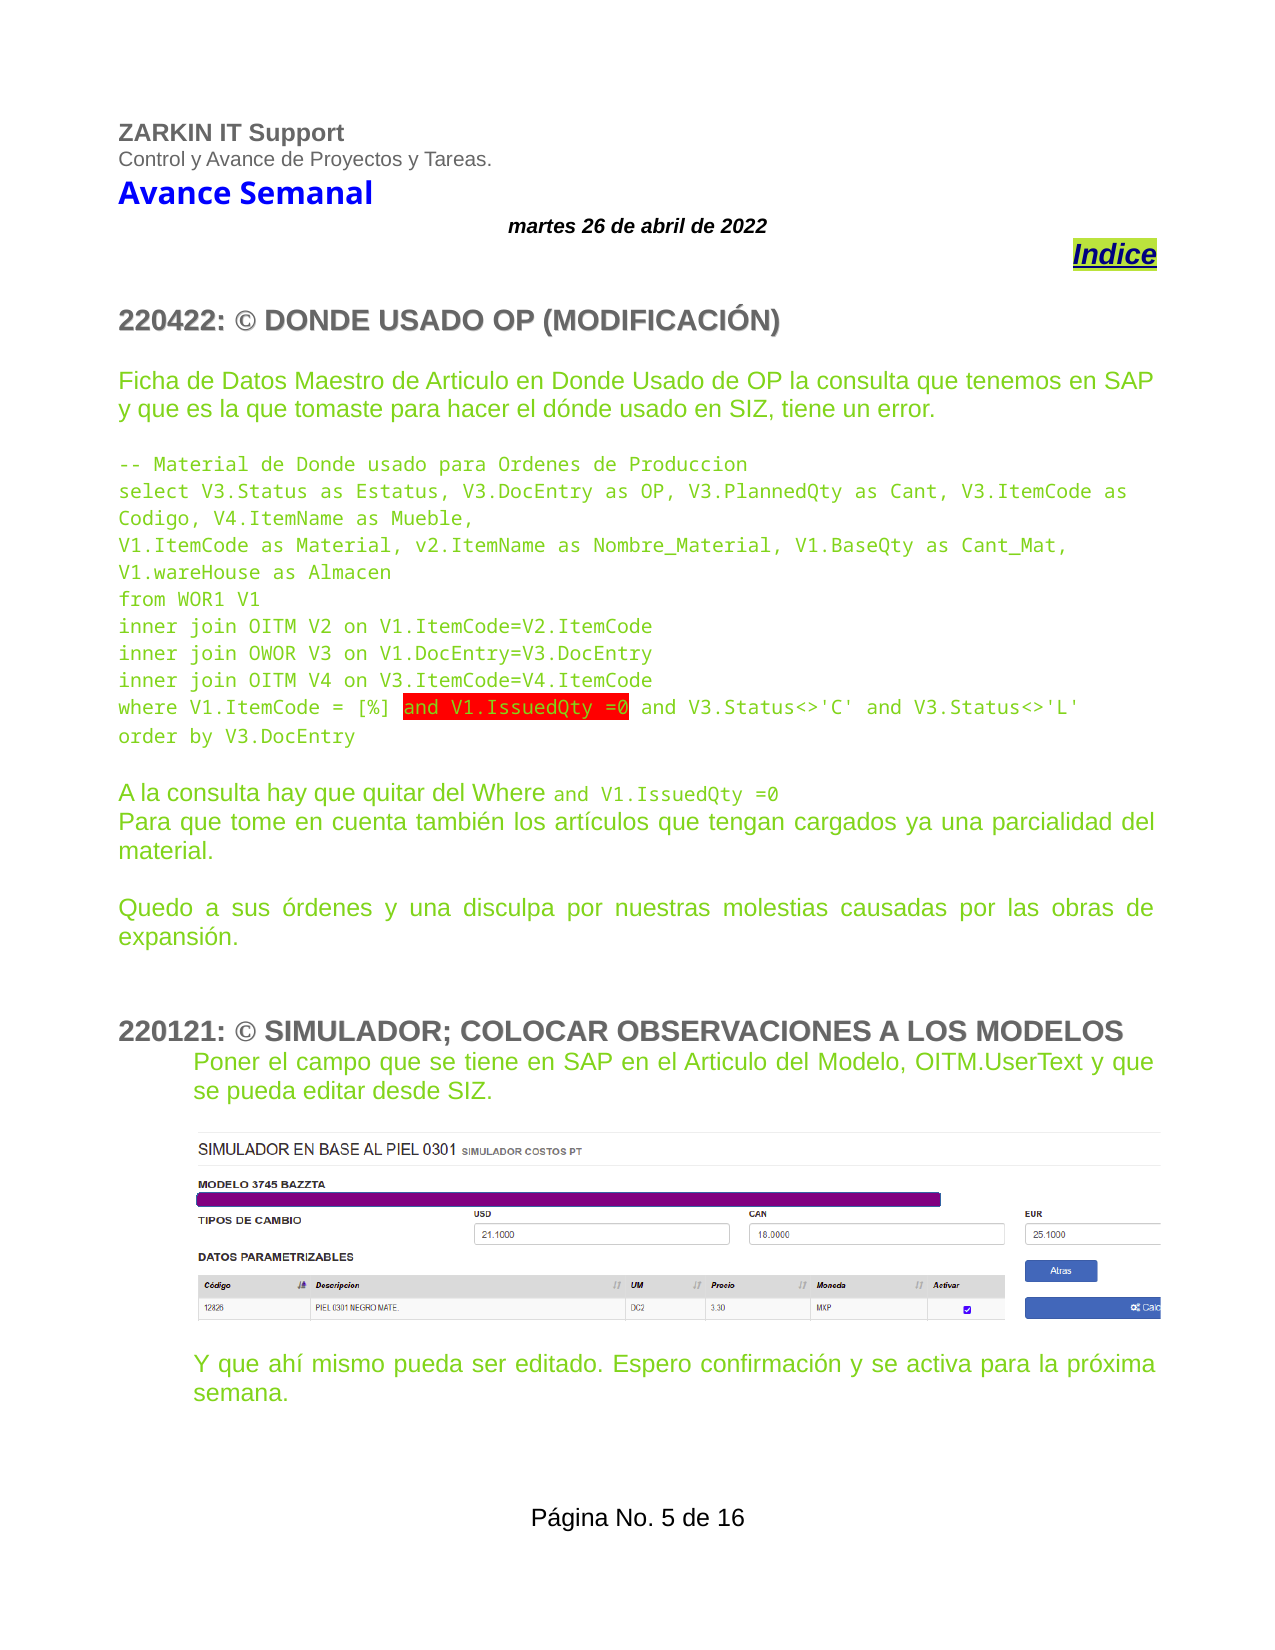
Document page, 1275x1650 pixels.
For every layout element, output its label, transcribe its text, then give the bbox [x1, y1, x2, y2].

text V1.ItemCode as Material, v2.ItemName as Nombre_Material, V1.BaseQty as Cant_Mat, V1.wareHouse as Almacen [118, 531, 1157, 585]
text inner join OITM V2 on V1.ItemCode=V2.ItemCode [118, 612, 1157, 639]
text -- Material de Donde usado para Ordenes de Produccion [118, 450, 1157, 477]
text select V3.Status as Estatus, V3.DocEntry as OP, V3.PlannedQty as Cant, V3.ItemCode as Codigo, V4.ItemName as Mueble, [118, 477, 1157, 531]
text inner join OWOR V3 on V1.DocEntry=V3.DocEntry [118, 639, 1157, 666]
text Y que ahí mismo pueda ser editado. Espero confirmación y se activa para la próxima semana. [193, 1349, 1157, 1407]
text Poner el campo que se tiene en SAP en el Articulo del Modelo, OITM.UserText y que se pueda editar desde SIZ. [193, 1047, 1157, 1105]
text A la consulta hay que quitar del Where and V1.IssuedQty =0 [118, 778, 1157, 807]
subtitle 220422: © DONDE USADO OP (MODIFICACIÓN) [118, 303, 1157, 337]
text Ficha de Datos Maestro de Articulo en Donde Usado de OP la consulta que tenemos en SAP y que es la que tomaste para hacer el dónde usado en SIZ, tiene un error. [118, 366, 1157, 423]
subtitle 220121: © SIMULADOR; COLOCAR OBSERVACIONES A LOS MODELOS [118, 1013, 1157, 1047]
picture [197, 1124, 1161, 1321]
text where V1.ItemCode = [%] and V1.IssuedQty =0 and V3.Status<>'C' and V3.Status<>'L' [118, 693, 1157, 720]
text order by V3.DocEntry [118, 720, 1157, 749]
text inner join OITM V4 on V3.ItemCode=V4.ItemCode [118, 666, 1157, 693]
text Quedo a sus órdenes y una disculpa por nuestras molestias causadas por las obras de expansión. [118, 893, 1157, 951]
text Para que tome en cuenta también los artículos que tengan cargados ya una parcialidad del material. [118, 807, 1157, 865]
text from WOR1 V1 [118, 585, 1157, 612]
